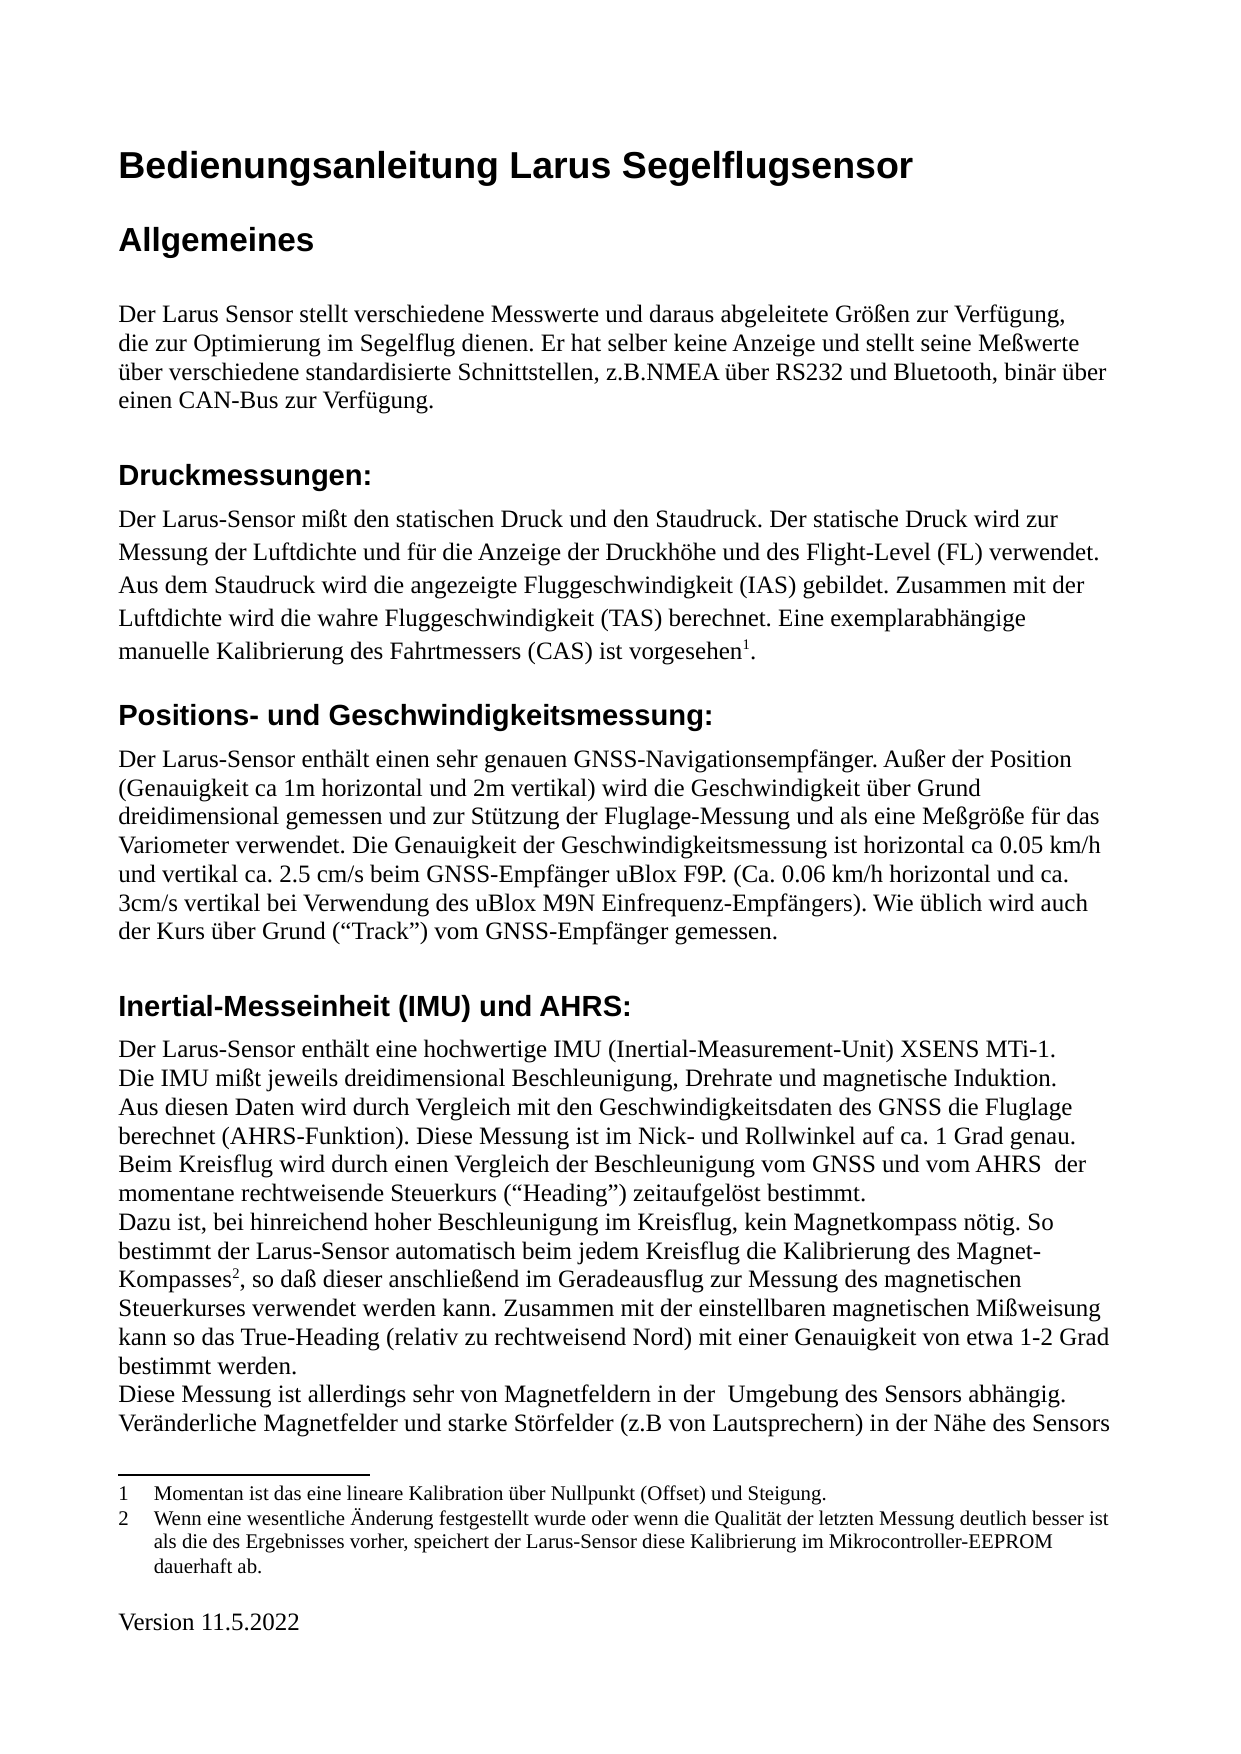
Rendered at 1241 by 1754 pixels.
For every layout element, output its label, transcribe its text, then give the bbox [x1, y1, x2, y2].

subtitle Positions- und Geschwindigkeitsmessung: [118, 698, 1122, 731]
text Diese Messung ist allerdings sehr von Magnetfeldern in der Umgebung des Sensors abhängig. Veränderliche Magnetfelder und starke Störfelder (z.B von Lautsprechern) in der Nähe des Sensors [118, 1379, 1122, 1437]
text Wenn eine wesentliche Änderung festgestellt wurde oder wenn die Qualität der letzten Messung deutlich besser ist als die des Ergebnisses vorher, speichert der Larus-Sensor diese Kalibrierung im Mikrocontroller-EEPROM dauerhaft ab. [118, 1505, 1122, 1578]
text Beim Kreisflug wird durch einen Vergleich der Beschleunigung vom GNSS und vom AHRS der momentane rechtweisende Steuerkurs (“Heading”) zeitaufgelöst bestimmt. Dazu ist, bei hinreichend hoher Beschleunigung im Kreisflug, kein Magnetkompass nötig. So bestimmt der Larus-Sensor automatisch beim jedem Kreisflug die Kalibrierung des Magnet-Kompasses, so daß dieser anschließend im Geradeausflug zur Messung des magnetischen Steuerkurses verwendet werden kann. Zusammen mit der einstellbaren magnetischen Mißweisung kann so das True-Heading (relativ zu rechtweisend Nord) mit einer Genauigkeit von etwa 1-2 Grad bestimmt werden. [118, 1149, 1122, 1379]
text Der Larus-Sensor enthält eine hochwertige IMU (Inertial-Measurement-Unit) XSENS MTi-1. Die IMU mißt jeweils dreidimensional Beschleunigung, Drehrate und magnetische Induktion. Aus diesen Daten wird durch Vergleich mit den Geschwindigkeitsdaten des GNSS die Fluglage berechnet (AHRS-Funktion). Diese Messung ist im Nick- und Rollwinkel auf ca. 1 Grad genau. [118, 1034, 1122, 1149]
text Der Larus Sensor stellt verschiedene Messwerte und daraus abgeleitete Größen zur Verfügung, die zur Optimierung im Segelflug dienen. Er hat selber keine Anzeige und stellt seine Meßwerte über verschiedene standardisierte Schnittstellen, z.B.NMEA über RS232 und Bluetooth, binär über einen CAN-Bus zur Verfügung. [118, 299, 1122, 414]
text Der Larus-Sensor enthält einen sehr genauen GNSS-Navigationsempfänger. Außer der Position (Genauigkeit ca 1m horizontal und 2m vertikal) wird die Geschwindigkeit über Grund dreidimensional gemessen und zur Stützung der Fluglage-Messung und als eine Meßgröße für das Variometer verwendet. Die Genauigkeit der Geschwindigkeitsmessung ist horizontal ca 0.05 km/h und vertikal ca. 2.5 cm/s beim GNSS-Empfänger uBlox F9P. (Ca. 0.06 km/h horizontal und ca. 3cm/s vertikal bei Verwendung des uBlox M9N Einfrequenz-Empfängers). Wie üblich wird auch der Kurs über Grund (“Track”) vom GNSS-Empfänger gemessen. [118, 744, 1122, 945]
subtitle Bedienungsanleitung Larus Segelflugsensor [118, 143, 1122, 186]
subtitle Inertial-Messeinheit (IMU) und AHRS: [118, 988, 1122, 1022]
text Momentan ist das eine lineare Kalibration über Nullpunkt (Offset) und Steigung. [118, 1481, 1122, 1505]
subtitle Allgemeines [118, 219, 1122, 258]
subtitle Druckmessungen: [118, 458, 1122, 491]
text Der Larus-Sensor mißt den statischen Druck und den Staudruck. Der statische Druck wird zur Messung der Luftdichte und für die Anzeige der Druckhöhe und des Flight-Level (FL) verwendet. Aus dem Staudruck wird die angezeigte Fluggeschwindigkeit (IAS) gebildet. Zusammen mit der Luftdichte wird die wahre Fluggeschwindigkeit (TAS) berechnet. Eine exemplarabhängige manuelle Kalibrierung des Fahrtmessers (CAS) ist vorgesehen. [118, 504, 1122, 664]
